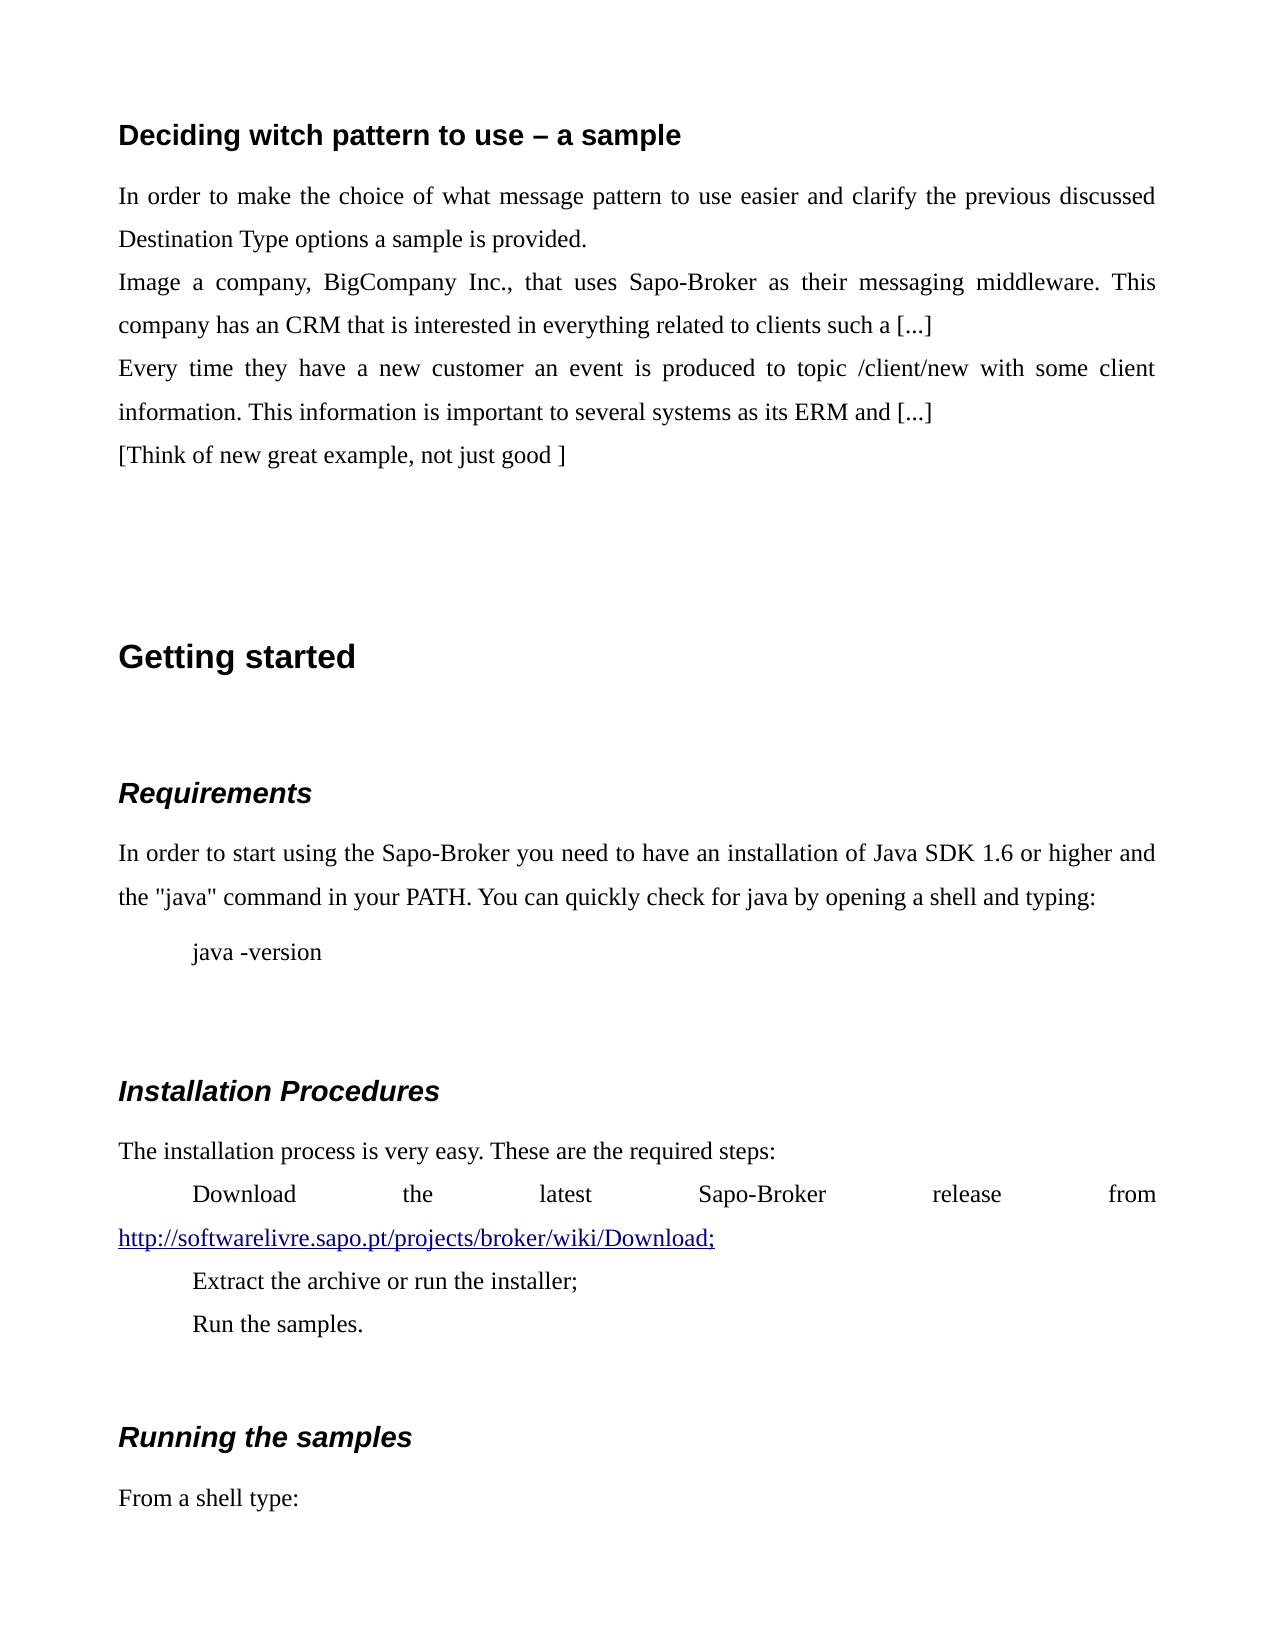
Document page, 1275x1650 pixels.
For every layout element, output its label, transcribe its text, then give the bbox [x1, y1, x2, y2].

text [Think of new great example, not just good ] [118, 440, 1157, 468]
text Extract the archive or run the installer; [118, 1266, 1157, 1294]
text From a shell type: [118, 1483, 1157, 1512]
subtitle Installation Procedures [118, 1073, 1157, 1107]
subtitle Deciding witch pattern to use – a sample [118, 118, 1157, 152]
subtitle Requirements [118, 776, 1157, 809]
text Run the samples. [118, 1309, 1157, 1338]
text In order to make the choice of what message pattern to use easier and clarify the previous discussed Destination Type options a sample is provided. [118, 181, 1157, 253]
subtitle Getting started [118, 637, 1157, 676]
text Image a company, BigCompany Inc., that uses Sapo-Broker as their messaging middleware. This company has an CRM that is interested in everything related to clients such a [...] [118, 267, 1157, 339]
subtitle Running the samples [118, 1420, 1157, 1454]
text The installation process is very easy. These are the required steps: [118, 1136, 1157, 1165]
text Every time they have a new customer an event is produced to topic /client/new with some client information. This information is important to several systems as its ERM and [...] [118, 353, 1157, 425]
text java -version [118, 937, 1157, 966]
text Download the latest Sapo-Broker release from http://softwarelivre.sapo.pt/projects/broker/wiki/Download; [118, 1179, 1157, 1251]
text In order to start using the Sapo-Broker you need to have an installation of Java SDK 1.6 or higher and the "java" command in your PATH. You can quickly check for java by opening a shell and typing: [118, 838, 1157, 910]
